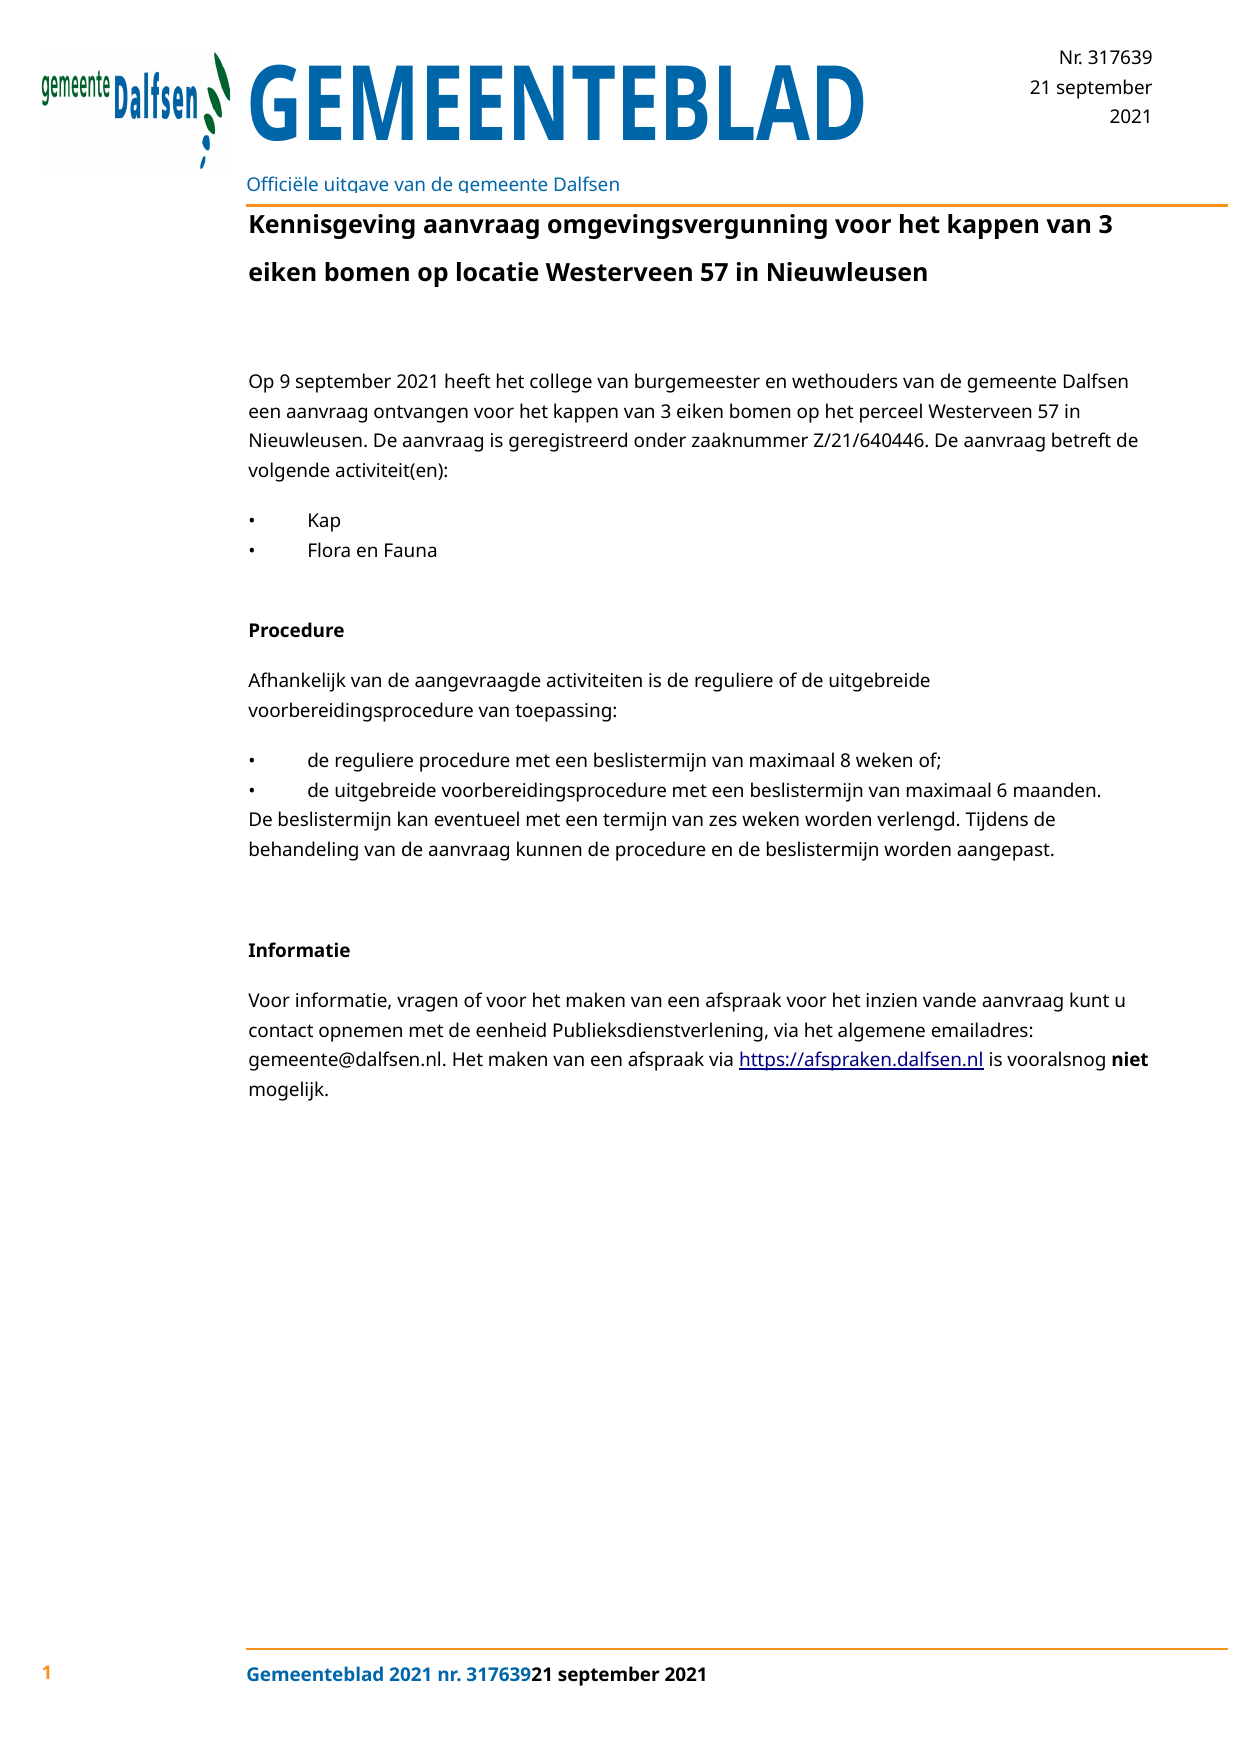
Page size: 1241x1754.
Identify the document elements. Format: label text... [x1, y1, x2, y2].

picture [41, 47, 231, 172]
text Informatie [248, 937, 1152, 963]
text De beslistermijn kan eventueel met een termijn van zes weken worden verlengd. Tijdens de behandeling van de aanvraag kunnen de procedure en de beslistermijn worden aangepast. [248, 807, 1152, 862]
list Kap [248, 507, 1152, 533]
text Voor informatie, vragen of voor het maken van een afspraak voor het inzien vande aanvraag kunt u contact opnemen met de eenheid Publieksdienstverlening, via het algemene emailadres: gemeente@dalfsen.nl. Het maken van een afspraak via https://afspraken.dalfsen.nl is vooralsnog niet mogelijk. [248, 987, 1152, 1102]
list de uitgebreide voorbereidingsprocedure met een beslistermijn van maximaal 6 maanden. [248, 777, 1152, 803]
text Kennisgeving aanvraag omgevingsvergunning voor het kappen van 3 eiken bomen op locatie Westerveen 57 in Nieuwleusen [248, 207, 1152, 288]
list de reguliere procedure met een beslistermijn van maximaal 8 weken of; [248, 747, 1152, 773]
text Afhankelijk van de aangevraagde activiteiten is de reguliere of de uitgebreide voorbereidingsprocedure van toepassing: [248, 667, 1152, 723]
list Flora en Fauna [248, 537, 1152, 563]
text Op 9 september 2021 heeft het college van burgemeester en wethouders van de gemeente Dalfsen een aanvraag ontvangen voor het kappen van 3 eiken bomen op het perceel Westerveen 57 in Nieuwleusen. De aanvraag is geregistreerd onder zaaknummer Z/21/640446. De aanvraag betreft de volgende activiteit(en): [248, 368, 1152, 483]
text Procedure [248, 617, 1152, 643]
